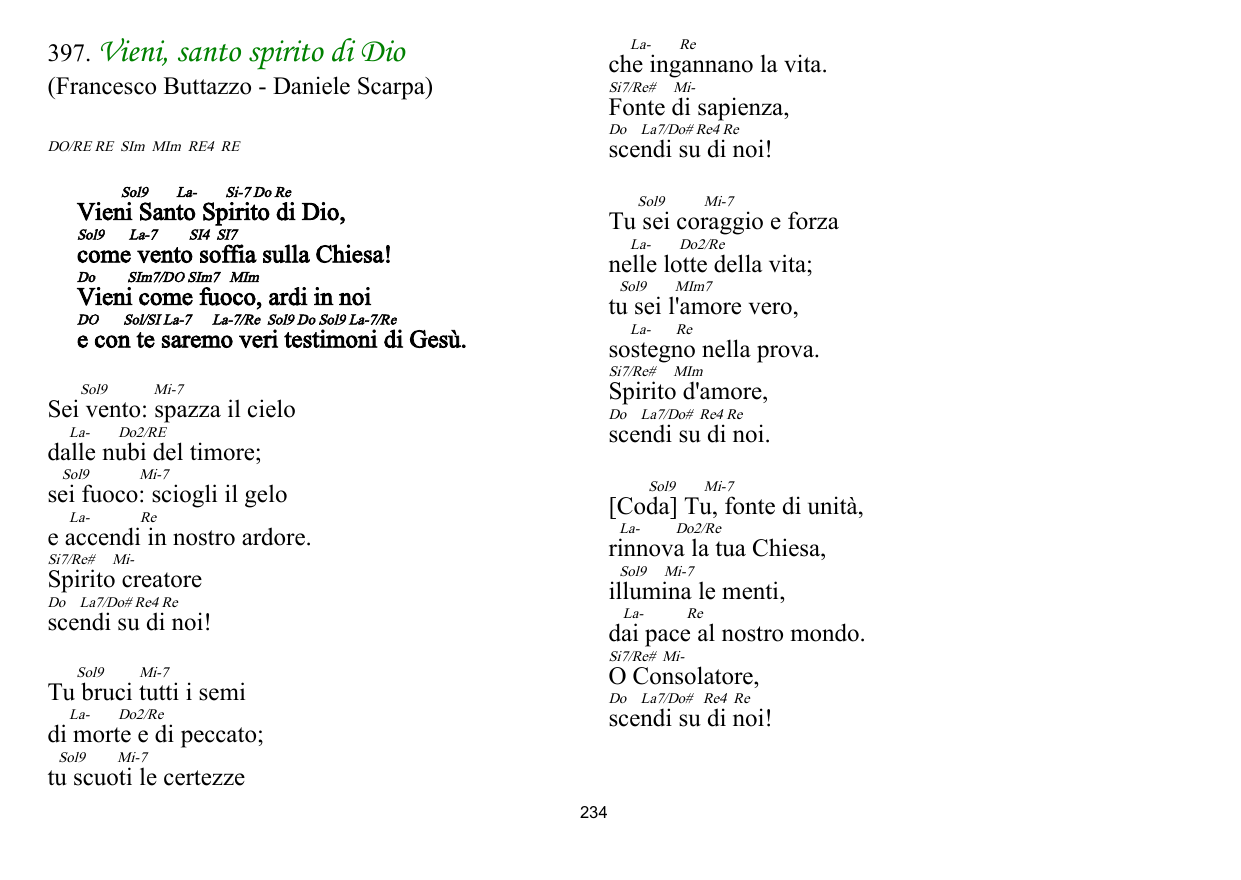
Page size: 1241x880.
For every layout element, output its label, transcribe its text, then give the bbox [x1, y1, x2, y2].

text che ingannano la vita. [608, 50, 1140, 78]
text La- Do2/Re [47, 706, 579, 720]
text Sol9 La-7 SI4 SI7 [77, 225, 579, 240]
text rinnova la tua Chiesa, [608, 534, 1140, 562]
text O Consolatore, [608, 662, 1140, 689]
text Do La7/Do# Re4 Re [608, 405, 1140, 420]
text Tu bruci tutti i semi [47, 678, 579, 706]
text Do SIm7/DO SIm7 MIm [77, 268, 579, 282]
text Vieni come fuoco, ardi in noi [77, 282, 579, 310]
text La- Do2/Re [608, 519, 1140, 534]
text scendi su di noi! [47, 608, 579, 635]
text La- Re [608, 604, 1140, 619]
text illumina le menti, [608, 577, 1140, 604]
text nelle lotte della vita; [608, 250, 1140, 277]
text sostegno nella prova. [608, 335, 1140, 362]
text Spirito d'amore, [608, 377, 1140, 405]
text Sol9 Mi-7 [608, 562, 1140, 577]
text Sol9 Mi-7 [608, 192, 1140, 207]
text Sol9 Mi-7 [47, 465, 579, 480]
text Do La7/Do# Re4 Re [608, 689, 1140, 704]
text dai pace al nostro mondo. [608, 619, 1140, 647]
text DO Sol/SI La-7 La-7/Re Sol9 Do Sol9 La-7/Re [77, 310, 579, 325]
text come vento soffia sulla Chiesa! [77, 240, 579, 268]
text Tu sei coraggio e forza [608, 207, 1140, 235]
text Sol9 MIm7 [608, 277, 1140, 292]
text Sol9 Mi-7 [608, 477, 1140, 492]
text DO/RE RE SIm MIm RE4 RE [47, 127, 579, 155]
text Sol9 Mi-7 [47, 748, 579, 763]
text e accendi in nostro ardore. [47, 523, 579, 550]
text tu scuoti le certezze [47, 763, 579, 791]
text Si7/Re# Mi- [47, 550, 579, 565]
text Si7/Re# MIm [608, 362, 1140, 377]
text (Francesco Buttazzo - Daniele Scarpa) [47, 72, 579, 99]
text di morte e di peccato; [47, 720, 579, 748]
text Sol9 Mi-7 [47, 663, 579, 678]
text scendi su di noi! [608, 704, 1140, 732]
text e con te saremo veri testimoni di Gesù. [77, 325, 579, 353]
text scendi su di noi! [608, 135, 1140, 163]
text Fonte di sapienza, [608, 93, 1140, 120]
text Do La7/Do# Re4 Re [608, 120, 1140, 135]
text dalle nubi del timore; [47, 438, 579, 465]
text Si7/Re# Mi- [608, 78, 1140, 93]
text scendi su di noi. [608, 420, 1140, 447]
text La- Re [47, 508, 579, 523]
text Si7/Re# Mi- [608, 647, 1140, 662]
text 397. Vieni, santo spirito di Dio [47, 35, 579, 72]
text sei fuoco: sciogli il gelo [47, 480, 579, 508]
text La- Re [608, 320, 1140, 335]
text Do La7/Do# Re4 Re [47, 593, 579, 608]
text Sei vento: spazza il cielo [47, 395, 579, 423]
text Vieni Santo Spirito di Dio, [77, 197, 579, 225]
text Sol9 La- Si-7 Do Re [77, 183, 579, 197]
text [Coda] Tu, fonte di unità, [608, 492, 1140, 519]
text Spirito creatore [47, 565, 579, 593]
text La- Re [608, 35, 1140, 50]
text La- Do2/RE [47, 423, 579, 438]
text tu sei l'amore vero, [608, 292, 1140, 320]
text Sol9 Mi-7 [47, 380, 579, 395]
text La- Do2/Re [608, 235, 1140, 250]
